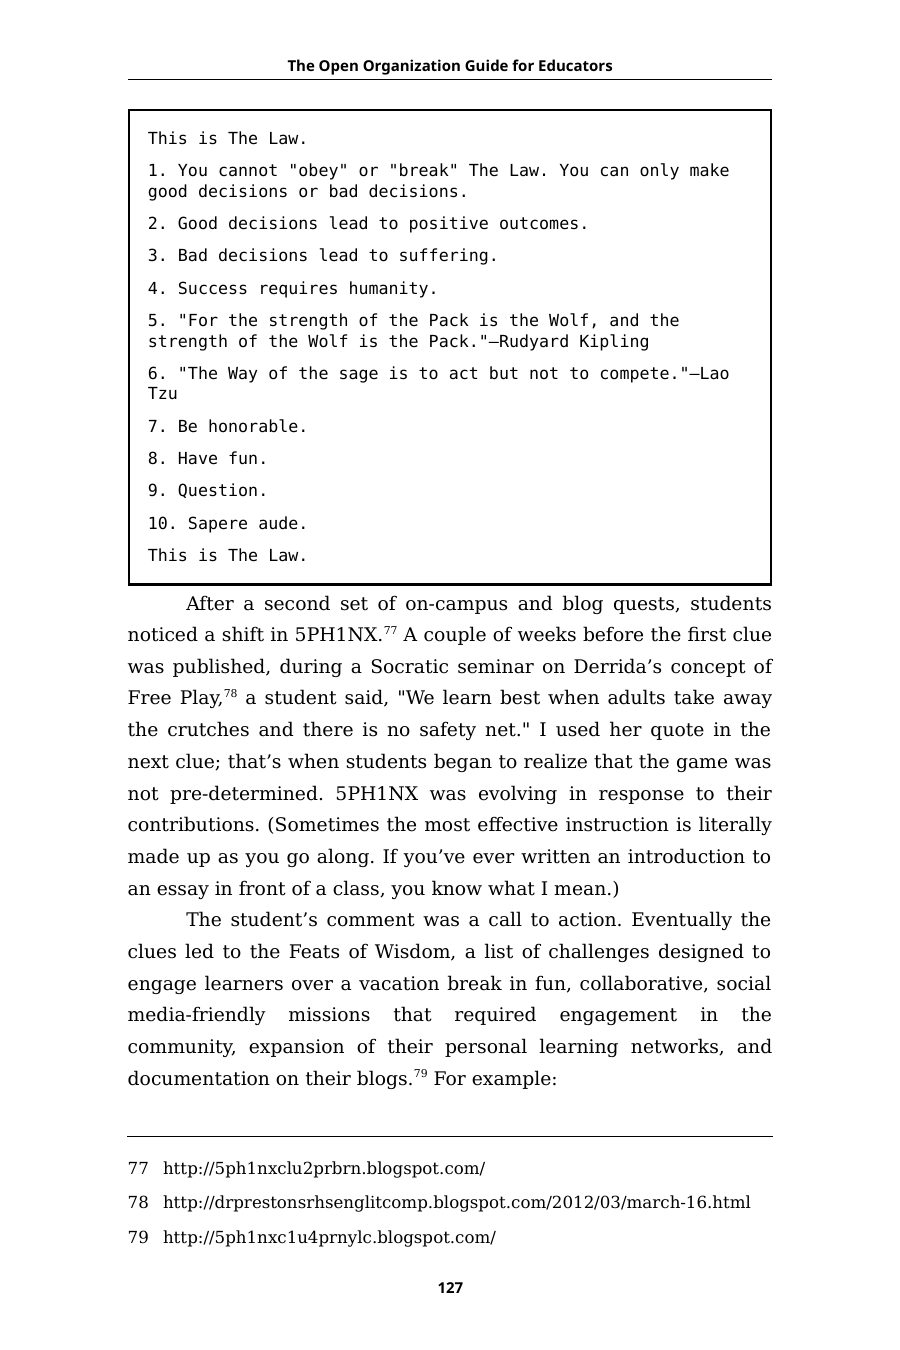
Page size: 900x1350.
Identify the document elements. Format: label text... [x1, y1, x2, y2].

text 9. Question. [130, 461, 770, 494]
text The student’s comment was a call to action. Eventually the clues led to the Feats of Wisdom, a list of challenges designed to engage learners over a vacation break in fun, collaborative, social media-friendly missions that required engagement in the community, expansion of their personal learning networks, and documentation on their blogs. For example: [127, 909, 772, 1089]
text 5. "For the strength of the Pack is the Wolf, and the strength of the Wolf is the Pack."‒Rudyard Kipling [130, 291, 770, 344]
text http://5ph1nxc1u4prnylc.blogspot.com/ [127, 1228, 772, 1247]
text 3. Bad decisions lead to suffering. [130, 226, 770, 259]
text 6. "The Way of the sage is to act but not to compete."‒Lao Tzu [130, 344, 770, 396]
text After a second set of on-campus and blog quests, students noticed a shift in 5PH1NX. A couple of weeks before the first clue was published, during a Socratic seminar on Derrida’s concept of Free Play, a student said, "We learn best when adults take away the crutches and there is no safety net." I used her quote in the next clue; that’s when students began to realize that the game was not pre-determined. 5PH1NX was evolving in response to their contributions. (Sometimes the most effective instruction is literally made up as you go along. If you’ve ever written an introduction to an essay in front of a class, you know what I mean.) [127, 593, 772, 899]
text 8. Have fun. [130, 429, 770, 461]
text 2. Good decisions lead to positive outcomes. [130, 194, 770, 226]
text This is The Law. [130, 526, 770, 583]
text 1. You cannot "obey" or "break" The Law. You can only make good decisions or bad decisions. [130, 141, 770, 194]
text This is The Law. [130, 111, 770, 141]
text http://drprestonsrhsenglitcomp.blogspot.com/2012/03/march-16.html [127, 1193, 772, 1213]
text 7. Be honorable. [130, 396, 770, 429]
text http://5ph1nxclu2prbrn.blogspot.com/ [127, 1159, 772, 1178]
text 4. Success requires humanity. [130, 259, 770, 291]
text 10. Sapere aude. [130, 494, 770, 526]
